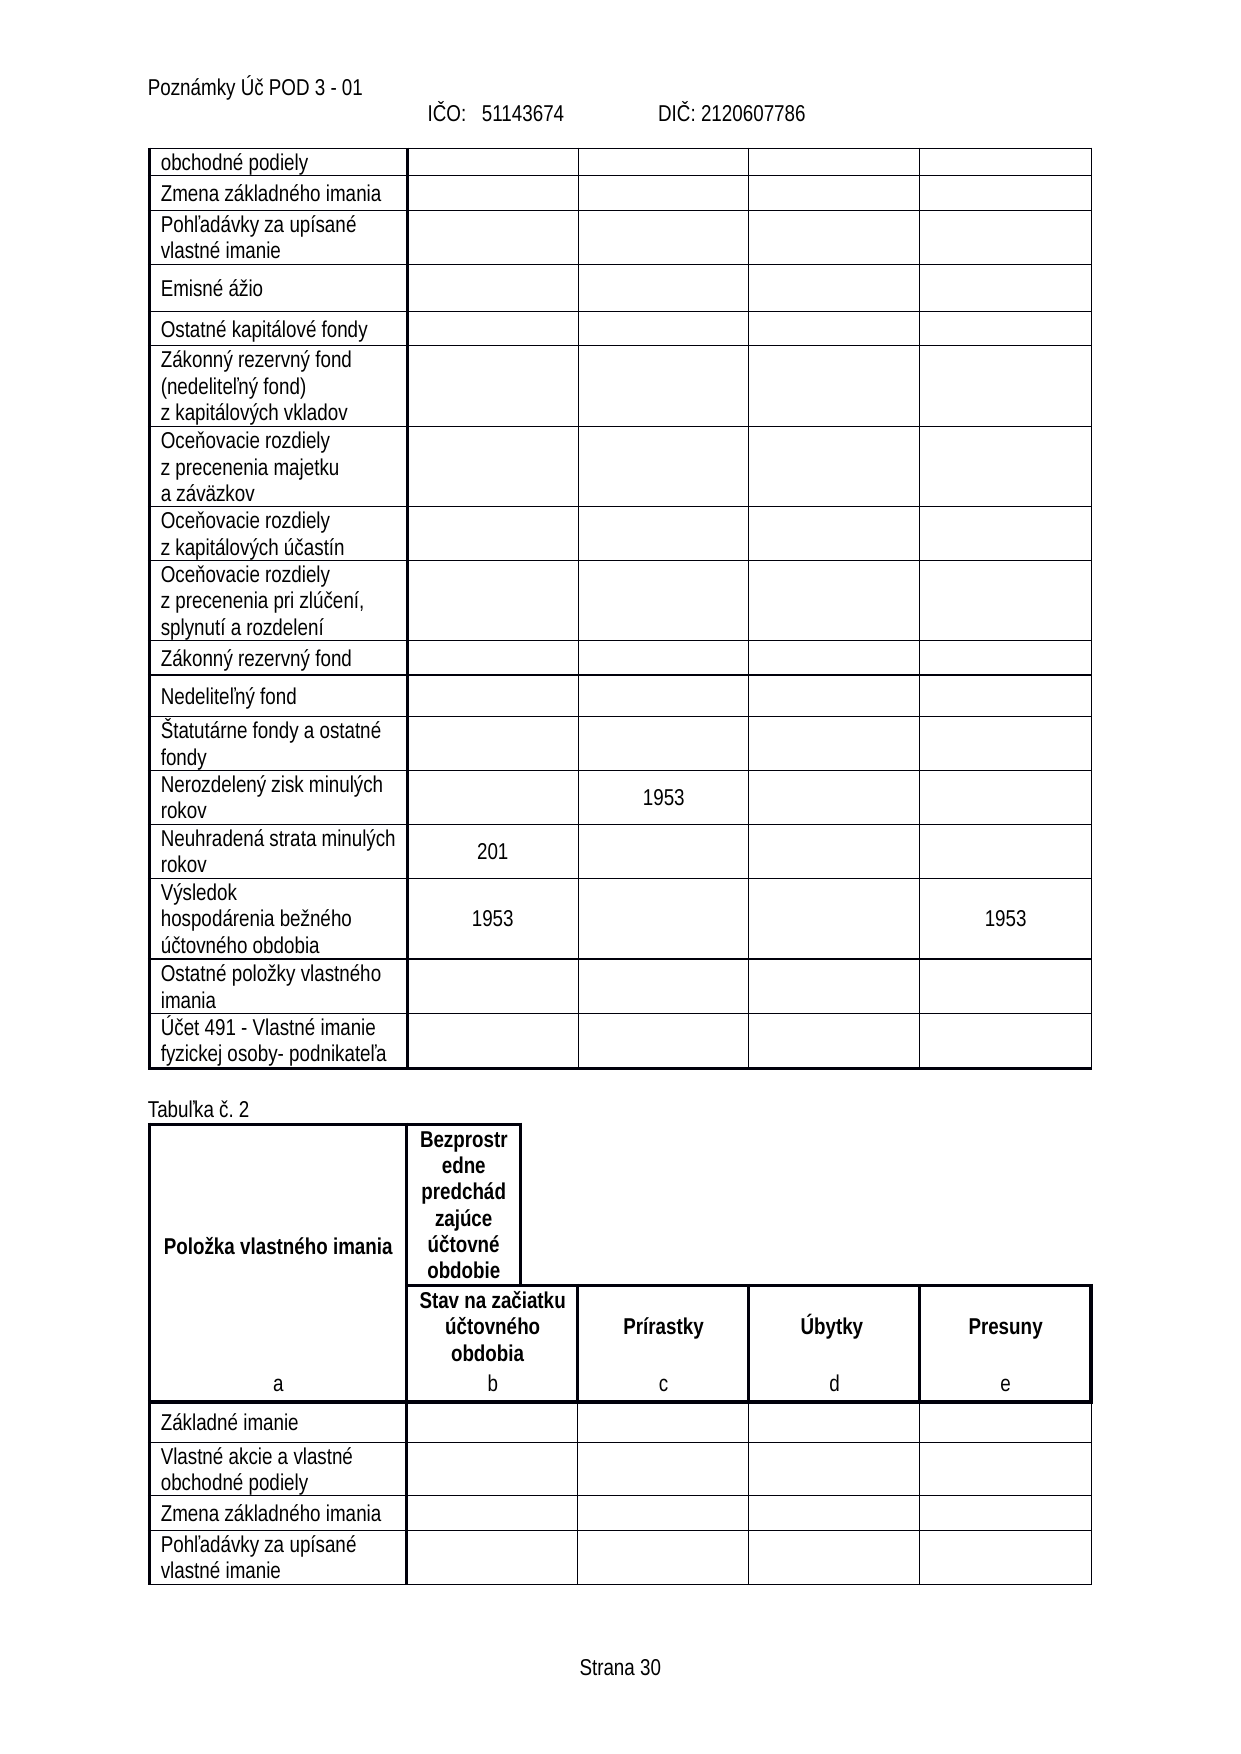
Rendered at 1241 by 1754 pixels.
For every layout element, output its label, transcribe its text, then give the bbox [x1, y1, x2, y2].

table_cell [578, 1496, 748, 1530]
table_cell [579, 676, 748, 716]
table_cell [579, 960, 748, 1013]
table_cell [749, 265, 919, 311]
table_cell [579, 561, 748, 640]
table_cell [409, 771, 578, 824]
table_cell [578, 1404, 748, 1442]
table_cell [578, 1443, 748, 1495]
table_cell [920, 312, 1091, 345]
table_cell Základné imanie [151, 1404, 405, 1442]
table_cell [579, 265, 748, 311]
table_cell d [750, 1366, 918, 1400]
table_cell [408, 1443, 577, 1495]
table_cell 1953 [409, 879, 578, 958]
table_cell Zákonný rezervný fond [151, 641, 406, 674]
table_cell [920, 1496, 1091, 1530]
table_cell [579, 507, 748, 560]
table_cell [920, 346, 1091, 426]
table_cell [920, 1531, 1091, 1583]
table_cell Zákonný rezervný fond (nedeliteľný fond) z kapitálových vkladov [151, 346, 406, 426]
table_cell [920, 211, 1091, 264]
table_cell Výsledok hospodárenia bežného účtovného obdobia [151, 879, 406, 958]
table_cell [408, 1496, 577, 1530]
table_cell 201 [409, 825, 578, 877]
table_cell [920, 825, 1091, 877]
table_cell [409, 717, 578, 770]
table_cell [920, 265, 1091, 311]
table_cell [579, 176, 748, 209]
table_cell Štatutárne fondy a ostatné fondy [151, 717, 406, 770]
table_cell [409, 346, 578, 426]
table_cell [749, 1443, 919, 1495]
table_cell [749, 211, 919, 264]
table_cell [749, 507, 919, 560]
table_cell [409, 176, 578, 209]
table_cell Zmena základného imania [151, 1496, 405, 1530]
table_cell [579, 825, 748, 877]
table_cell [920, 507, 1091, 560]
table_cell Oceňovacie rozdiely z precenenia majetku a záväzkov [151, 427, 406, 506]
table_cell Pohľadávky za upísané vlastné imanie [151, 1531, 405, 1583]
table_header Položka vlastného imania [151, 1126, 405, 1366]
table_cell [409, 149, 578, 175]
text Tabuľka č. 2 [148, 1096, 1092, 1122]
table_cell Oceňovacie rozdiely z kapitálových účastín [151, 507, 406, 560]
table_cell [920, 1404, 1091, 1442]
table_cell [579, 312, 748, 345]
table_cell [749, 149, 919, 175]
table_cell [920, 960, 1091, 1013]
table_cell Pohľadávky za upísané vlastné imanie [151, 211, 406, 264]
table_cell [920, 717, 1091, 770]
table_cell [409, 641, 578, 674]
table_cell [749, 879, 919, 958]
table_cell [749, 717, 919, 770]
table_cell c [579, 1366, 747, 1400]
table_cell Emisné ážio [151, 265, 406, 311]
table_cell Stav na začiatku účtovného obdobia [408, 1287, 576, 1366]
table_cell [920, 676, 1091, 716]
table_cell Vlastné akcie a vlastné obchodné podiely [151, 1443, 405, 1495]
table_cell [409, 265, 578, 311]
table_cell [749, 1531, 919, 1583]
table_cell Úbytky [750, 1287, 918, 1366]
table_cell Presuny [921, 1287, 1089, 1366]
table_cell 1953 [920, 879, 1091, 958]
table_cell [409, 312, 578, 345]
table_cell [920, 427, 1091, 506]
table_cell Zmena základného imania [151, 176, 406, 209]
table_cell Ostatné kapitálové fondy [151, 312, 406, 345]
table_cell [920, 1014, 1091, 1067]
table_cell [579, 211, 748, 264]
table_cell [409, 676, 578, 716]
table_cell [749, 1014, 919, 1067]
table_cell [579, 1014, 748, 1067]
table_cell [408, 1531, 577, 1583]
table_cell [579, 641, 748, 674]
table_header Bezprostredne predchádzajúce účtovné obdobie [408, 1126, 519, 1284]
table_cell [409, 960, 578, 1013]
table_cell [409, 507, 578, 560]
table_cell Neuhradená strata minulých rokov [151, 825, 406, 877]
table_cell [749, 771, 919, 824]
table_cell Oceňovacie rozdiely z precenenia pri zlúčení, splynutí a rozdelení [151, 561, 406, 640]
table_cell [749, 346, 919, 426]
table_cell Účet 491 - Vlastné imanie fyzickej osoby- podnikateľa [151, 1014, 406, 1067]
table_cell [409, 561, 578, 640]
table_cell b [408, 1366, 576, 1400]
table_cell Ostatné položky vlastného imania [151, 960, 406, 1013]
table_cell [578, 1531, 748, 1583]
table_cell [920, 176, 1091, 209]
table_cell a [151, 1366, 405, 1400]
table_cell [920, 149, 1091, 175]
table_cell [749, 1404, 919, 1442]
table_cell [749, 960, 919, 1013]
table_cell Nerozdelený zisk minulých rokov [151, 771, 406, 824]
table_cell [409, 211, 578, 264]
table_cell [749, 825, 919, 877]
table_cell Prírastky [579, 1287, 747, 1366]
table_cell [579, 149, 748, 175]
table_cell [920, 561, 1091, 640]
table_cell [920, 641, 1091, 674]
table_cell [749, 676, 919, 716]
table_cell [579, 879, 748, 958]
table_cell [749, 427, 919, 506]
table_cell [409, 427, 578, 506]
table_cell [749, 1496, 919, 1530]
table_cell 1953 [579, 771, 748, 824]
table_cell [409, 1014, 578, 1067]
table_cell [579, 717, 748, 770]
table_cell [749, 561, 919, 640]
table_cell obchodné podiely [151, 149, 406, 175]
table_cell [920, 771, 1091, 824]
table_cell [579, 427, 748, 506]
table_cell [920, 1443, 1091, 1495]
table_cell [408, 1404, 577, 1442]
table_cell Nedeliteľný fond [151, 676, 406, 716]
table_cell [749, 641, 919, 674]
table_cell [579, 346, 748, 426]
table_cell [749, 176, 919, 209]
table_cell [749, 312, 919, 345]
table_cell e [921, 1366, 1089, 1400]
